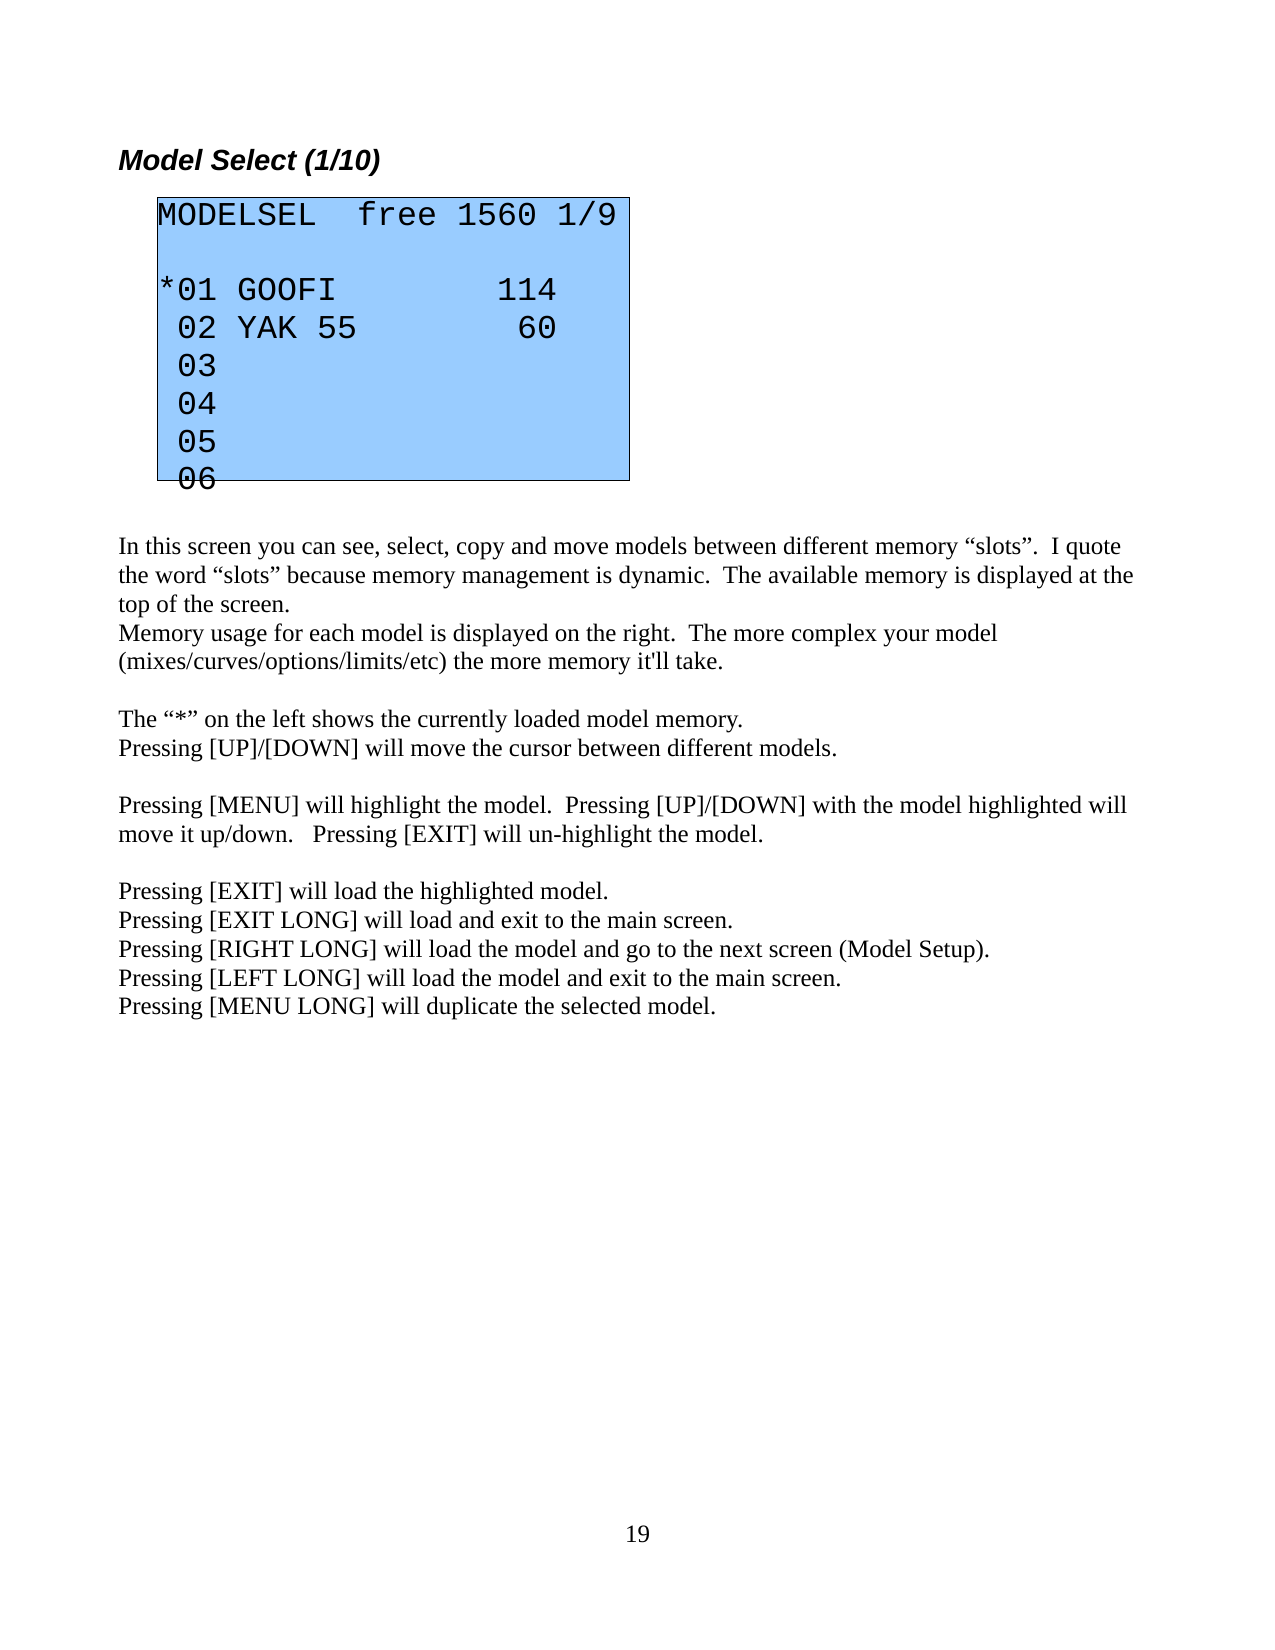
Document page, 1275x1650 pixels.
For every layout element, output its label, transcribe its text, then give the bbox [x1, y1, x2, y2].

text Pressing [UP]/[DOWN] will move the cursor between different models. [118, 733, 1157, 761]
text Pressing [RIGHT LONG] will load the model and go to the next screen (Model Setup). [118, 934, 1157, 963]
text The “*” on the left shows the currently loaded model memory. [118, 704, 1157, 733]
text In this screen you can see, select, copy and move models between different memory “slots”. I quote the word “slots” because memory management is dynamic. The available memory is displayed at the top of the screen. [118, 531, 1157, 618]
subtitle Model Select (1/10) [118, 143, 1157, 177]
text Pressing [EXIT LONG] will load and exit to the main screen. [118, 905, 1157, 934]
text Pressing [MENU LONG] will duplicate the selected model. [118, 991, 1157, 1020]
text Pressing [EXIT] will load the highlighted model. [118, 876, 1157, 905]
text Pressing [LEFT LONG] will load the model and exit to the main screen. [118, 963, 1157, 991]
text Pressing [MENU] will highlight the model. Pressing [UP]/[DOWN] with the model highlighted will move it up/down. Pressing [EXIT] will un-highlight the model. [118, 790, 1157, 848]
text Memory usage for each model is displayed on the right. The more complex your model (mixes/curves/options/limits/etc) the more memory it'll take. [118, 618, 1157, 675]
